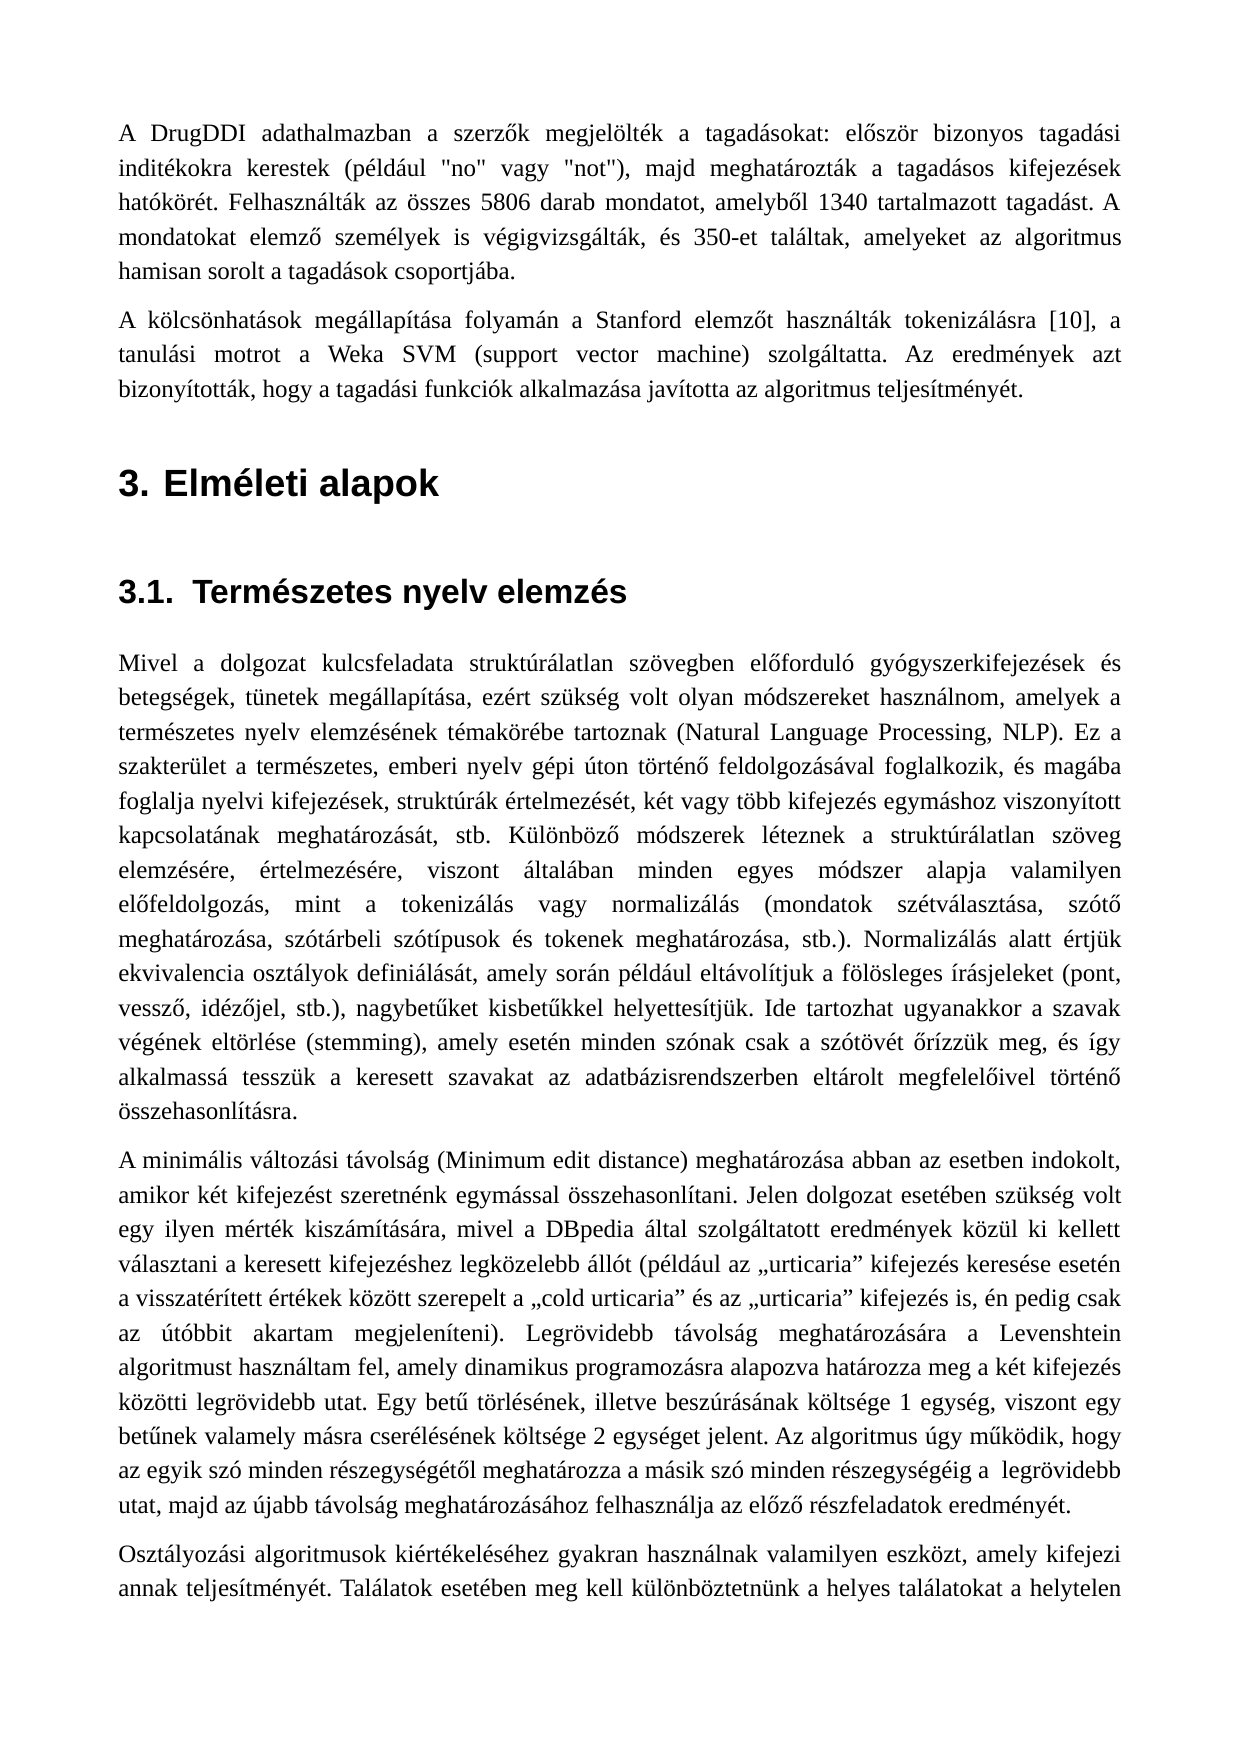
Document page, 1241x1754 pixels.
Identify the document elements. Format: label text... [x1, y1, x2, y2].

title Osztályozási algoritmusok kiértékeléséhez gyakran használnak valamilyen eszközt, amely kifejezi annak teljesítményét. Találatok esetében meg kell különböztetnünk a helyes találatokat a helytelen [118, 1539, 1122, 1602]
subtitle Természetes nyelv elemzés [118, 572, 1122, 610]
text Mivel a dolgozat kulcsfeladata struktúrálatlan szövegben előforduló gyógyszerkifejezések és betegségek, tünetek megállapítása, ezért szükség volt olyan módszereket használnom, amelyek a természetes nyelv elemzésének témakörébe tartoznak (Natural Language Processing, NLP). Ez a szakterület a természetes, emberi nyelv gépi úton történő feldolgozásával foglalkozik, és magába foglalja nyelvi kifejezések, struktúrák értelmezését, két vagy több kifejezés egymáshoz viszonyított kapcsolatának meghatározását, stb. Különböző módszerek léteznek a struktúrálatlan szöveg elemzésére, értelmezésére, viszont általában minden egyes módszer alapja valamilyen előfeldolgozás, mint a tokenizálás vagy normalizálás (mondatok szétválasztása, szótő meghatározása, szótárbeli szótípusok és tokenek meghatározása, stb.). Normalizálás alatt értjük ekvivalencia osztályok definiálását, amely során például eltávolítjuk a fölösleges írásjeleket (pont, vessző, idézőjel, stb.), nagybetűket kisbetűkkel helyettesítjük. Ide tartozhat ugyanakkor a szavak végének eltörlése (stemming), amely esetén minden szónak csak a szótövét őrízzük meg, és így alkalmassá tesszük a keresett szavakat az adatbázisrendszerben eltárolt megfelelőivel történő összehasonlításra. [118, 648, 1122, 1125]
text A DrugDDI adathalmazban a szerzők megjelölték a tagadásokat: először bizonyos tagadási inditékokra kerestek (például "no" vagy "not"), majd meghatározták a tagadásos kifejezések hatókörét. Felhasználták az összes 5806 darab mondatot, amelyből 1340 tartalmazott tagadást. A mondatokat elemző személyek is végigvizsgálták, és 350-et találtak, amelyeket az algoritmus hamisan sorolt a tagadások csoportjába. [118, 118, 1122, 285]
text A kölcsönhatások megállapítása folyamán a Stanford elemzőt használták tokenizálásra [10], a tanulási motrot a Weka SVM (support vector machine) szolgáltatta. Az eredmények azt bizonyították, hogy a tagadási funkciók alkalmazása javította az algoritmus teljesítményét. [118, 305, 1122, 403]
text A minimális változási távolság (Minimum edit distance) meghatározása abban az esetben indokolt, amikor két kifejezést szeretnénk egymással összehasonlítani. Jelen dolgozat esetében szükség volt egy ilyen mérték kiszámítására, mivel a DBpedia által szolgáltatott eredmények közül ki kellett választani a keresett kifejezéshez legközelebb állót (például az „urticaria” kifejezés keresése esetén a visszatérített értékek között szerepelt a „cold urticaria” és az „urticaria” kifejezés is, én pedig csak az útóbbit akartam megjeleníteni). Legrövidebb távolság meghatározására a Levenshtein algoritmust használtam fel, amely dinamikus programozásra alapozva határozza meg a két kifejezés közötti legrövidebb utat. Egy betű törlésének, illetve beszúrásának költsége 1 egység, viszont egy betűnek valamely másra cserélésének költsége 2 egységet jelent. Az algoritmus úgy működik, hogy az egyik szó minden részegységétől meghatározza a másik szó minden részegységéig a legrövidebb utat, majd az újabb távolság meghatározásához felhasználja az előző részfeladatok eredményét. [118, 1145, 1122, 1519]
subtitle Elméleti alapok [118, 461, 1122, 504]
